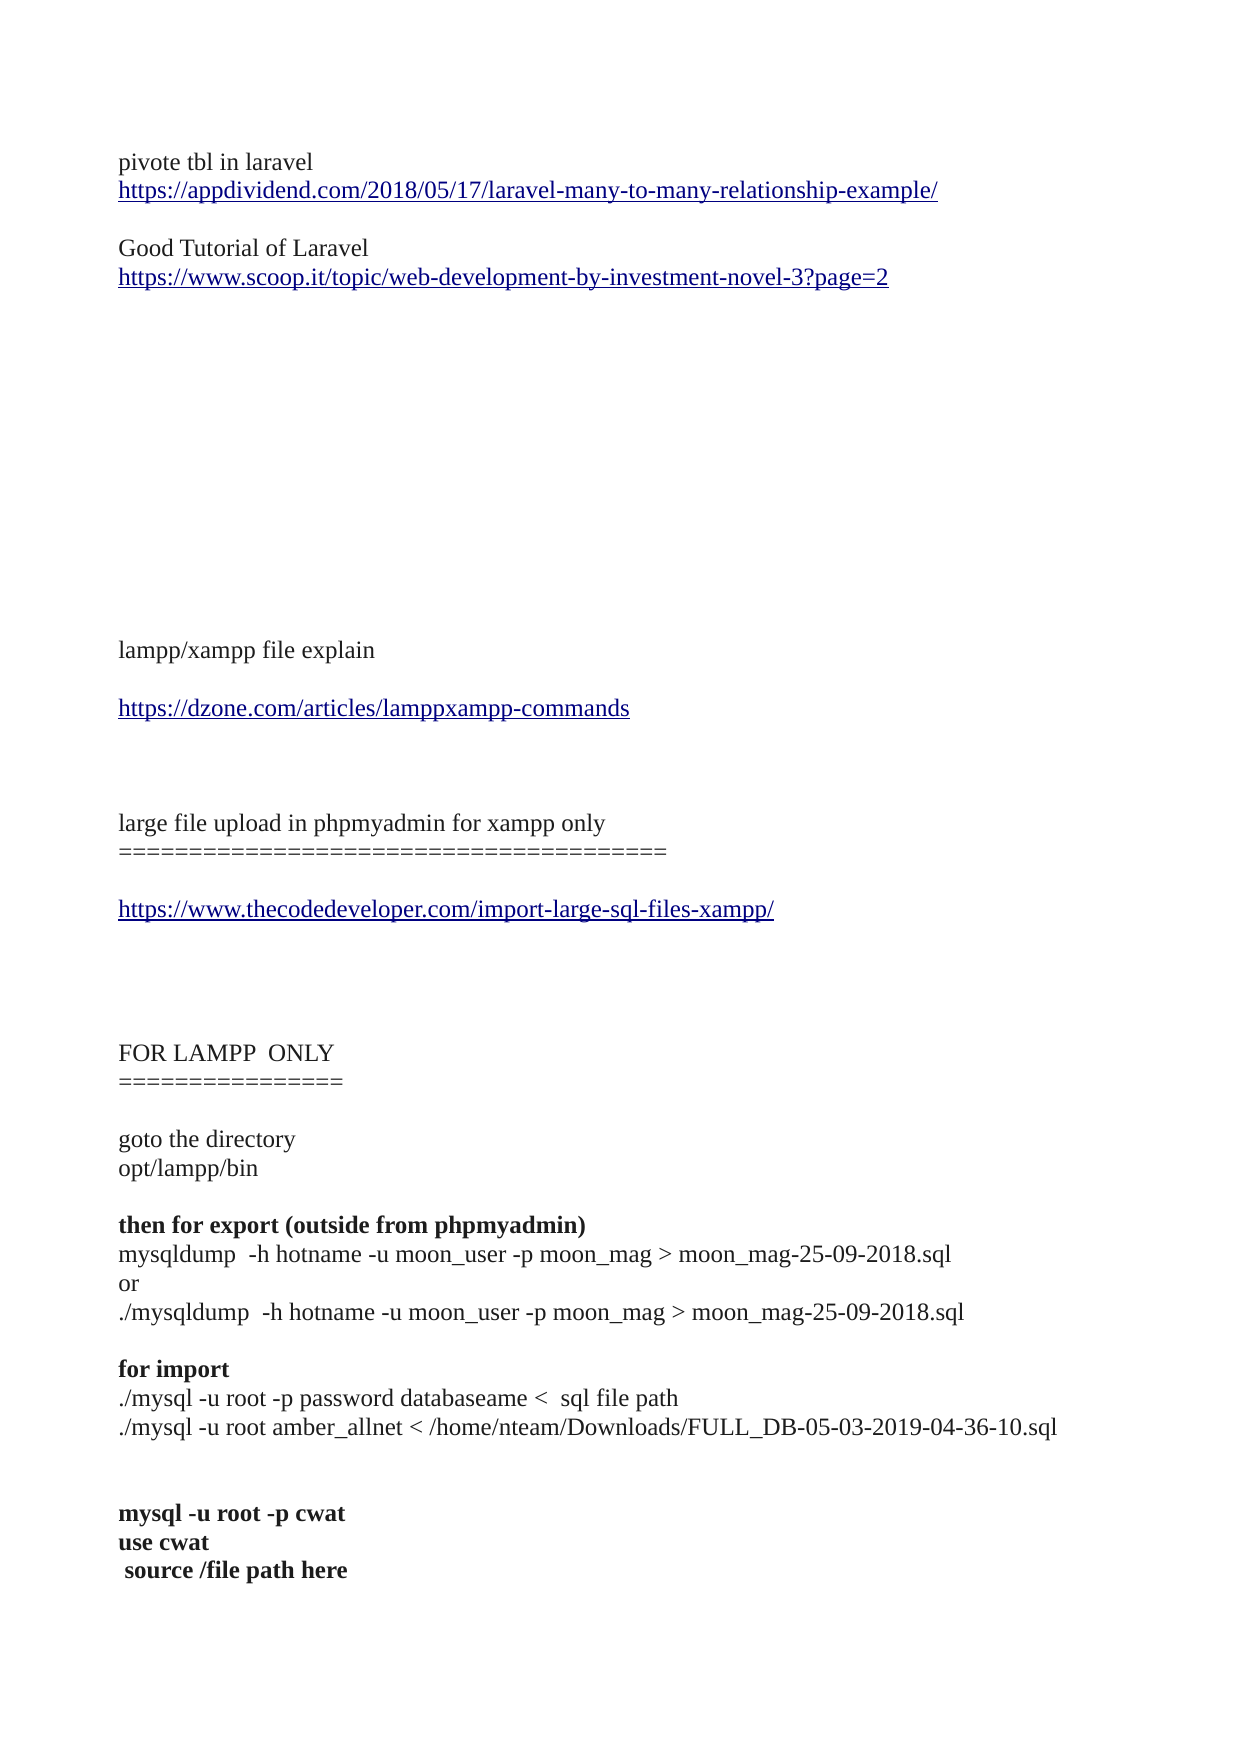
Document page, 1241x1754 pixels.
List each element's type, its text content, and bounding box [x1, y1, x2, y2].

text then for export (outside from phpmyadmin) [118, 1211, 1122, 1239]
text ./mysql -u root amber_allnet < /home/nteam/Downloads/FULL_DB-05-03-2019-04-36-10.sql [118, 1412, 1122, 1441]
text or [118, 1268, 1122, 1297]
text ./mysqldump -h hotname -u moon_user -p moon_mag > moon_mag-25-09-2018.sql [118, 1297, 1122, 1326]
text https://dzone.com/articles/lamppxampp-commands [118, 693, 1122, 722]
text https://appdividend.com/2018/05/17/laravel-many-to-many-relationship-example/ [118, 176, 1122, 204]
text use cwat [118, 1527, 1122, 1556]
text ./mysql -u root -p password databaseame < sql file path [118, 1383, 1122, 1412]
text for import [118, 1354, 1122, 1383]
text FOR LAMPP ONLY [118, 1038, 1122, 1067]
text Good Tutorial of Laravel [118, 233, 1122, 262]
text large file upload in phpmyadmin for xampp only [118, 808, 1122, 837]
text goto the directory [118, 1124, 1122, 1153]
text https://www.thecodedeveloper.com/import-large-sql-files-xampp/ [118, 894, 1122, 923]
text lampp/xampp file explain [118, 636, 1122, 664]
text mysqldump -h hotname -u moon_user -p moon_mag > moon_mag-25-09-2018.sql [118, 1239, 1122, 1268]
text https://www.scoop.it/topic/web-development-by-investment-novel-3?page=2 [118, 262, 1122, 291]
text mysql -u root -p cwat [118, 1498, 1122, 1527]
text source /file path here [118, 1556, 1122, 1584]
text ======================================= [118, 837, 1122, 866]
text opt/lampp/bin [118, 1153, 1122, 1182]
text pivote tbl in laravel [118, 147, 1122, 176]
text ================ [118, 1067, 1122, 1096]
